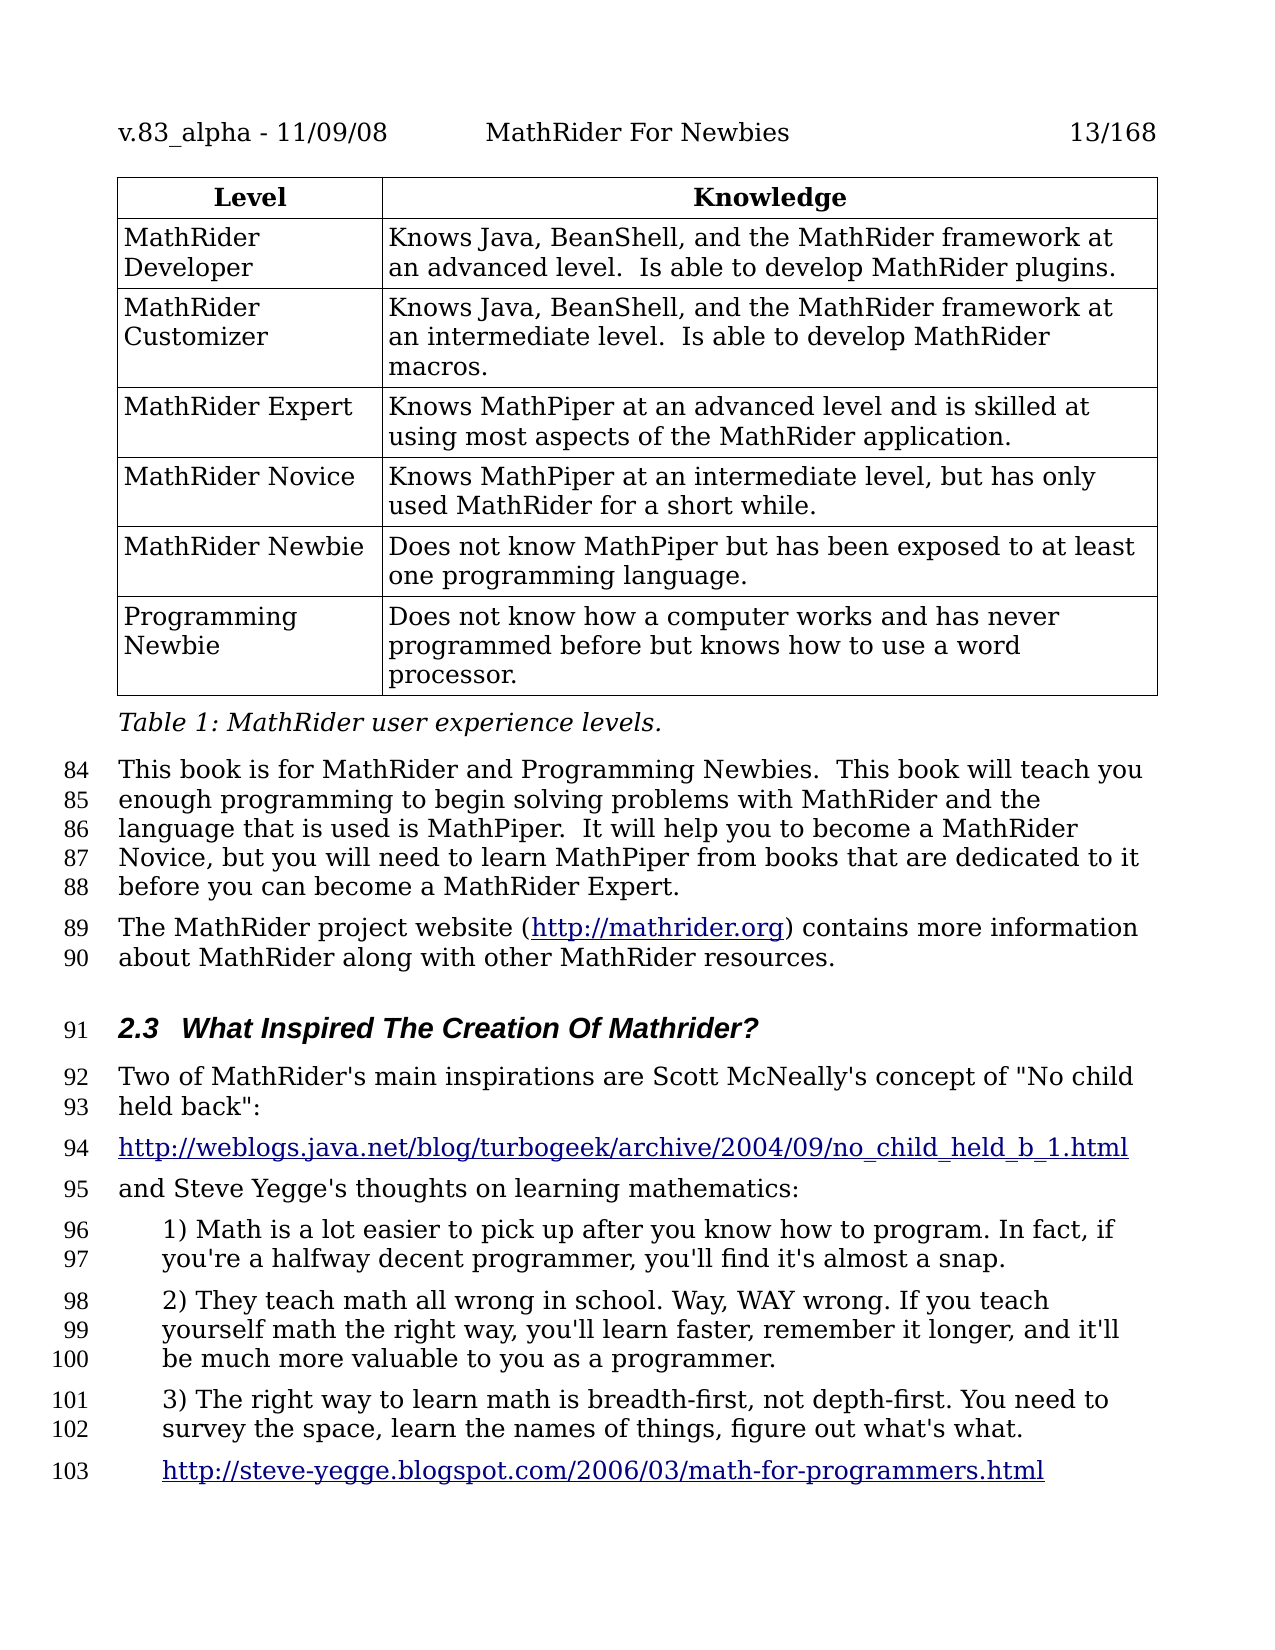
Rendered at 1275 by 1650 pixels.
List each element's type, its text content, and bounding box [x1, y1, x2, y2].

table_cell Knows Java, BeanShell, and the MathRider framework at an intermediate level. Is able to develop MathRider macros. [383, 289, 1157, 387]
text Two of MathRider's main inspirations are Scott McNeally's concept of "No child held back": [118, 1063, 1157, 1121]
text This book is for MathRider and Programming Newbies. This book will teach you enough programming to begin solving problems with MathRider and the language that is used is MathPiper. It will help you to become a MathRider Novice, but you will need to learn MathPiper from books that are dedicated to it before you can become a MathRider Expert. [118, 756, 1157, 902]
table_cell Programming Newbie [118, 597, 382, 695]
table_cell Knows MathPiper at an intermediate level, but has only used MathRider for a short while. [383, 458, 1157, 526]
text The MathRider project website (http://mathrider.org) contains more information about MathRider along with other MathRider resources. [118, 914, 1157, 972]
table_cell Knows Java, BeanShell, and the MathRider framework at an advanced level. Is able to develop MathRider plugins. [383, 219, 1157, 288]
table_cell MathRider Developer [118, 219, 382, 288]
table_cell Knows MathPiper at an advanced level and is skilled at using most aspects of the MathRider application. [383, 388, 1157, 457]
table_header Knowledge [383, 178, 1157, 218]
text http://steve-yegge.blogspot.com/2006/03/math-for-programmers.html [162, 1456, 1157, 1485]
table_cell MathRider Novice [118, 458, 382, 526]
text 3) The right way to learn math is breadth-first, not depth-first. You need to survey the space, learn the names of things, figure out what's what. [162, 1386, 1157, 1444]
text Table 1: MathRider user experience levels. [118, 708, 1157, 737]
table_cell MathRider Expert [118, 388, 382, 457]
text and Steve Yegge's thoughts on learning mathematics: [118, 1174, 1157, 1203]
table_cell MathRider Customizer [118, 289, 382, 387]
subtitle What Inspired The Creation Of Mathrider? [118, 1011, 1157, 1044]
table_cell MathRider Newbie [118, 527, 382, 596]
text 1) Math is a lot easier to pick up after you know how to program. In fact, if you're a halfway decent programmer, you'll find it's almost a snap. [162, 1216, 1157, 1274]
text 2) They teach math all wrong in school. Way, WAY wrong. If you teach yourself math the right way, you'll learn faster, remember it longer, and it'll be much more valuable to you as a programmer. [162, 1286, 1157, 1373]
text http://weblogs.java.net/blog/turbogeek/archive/2004/09/no_child_held_b_1.html [118, 1133, 1157, 1162]
table_header Level [118, 178, 382, 218]
table_cell Does not know MathPiper but has been exposed to at least one programming language. [383, 527, 1157, 596]
table_cell Does not know how a computer works and has never programmed before but knows how to use a word processor. [383, 597, 1157, 695]
